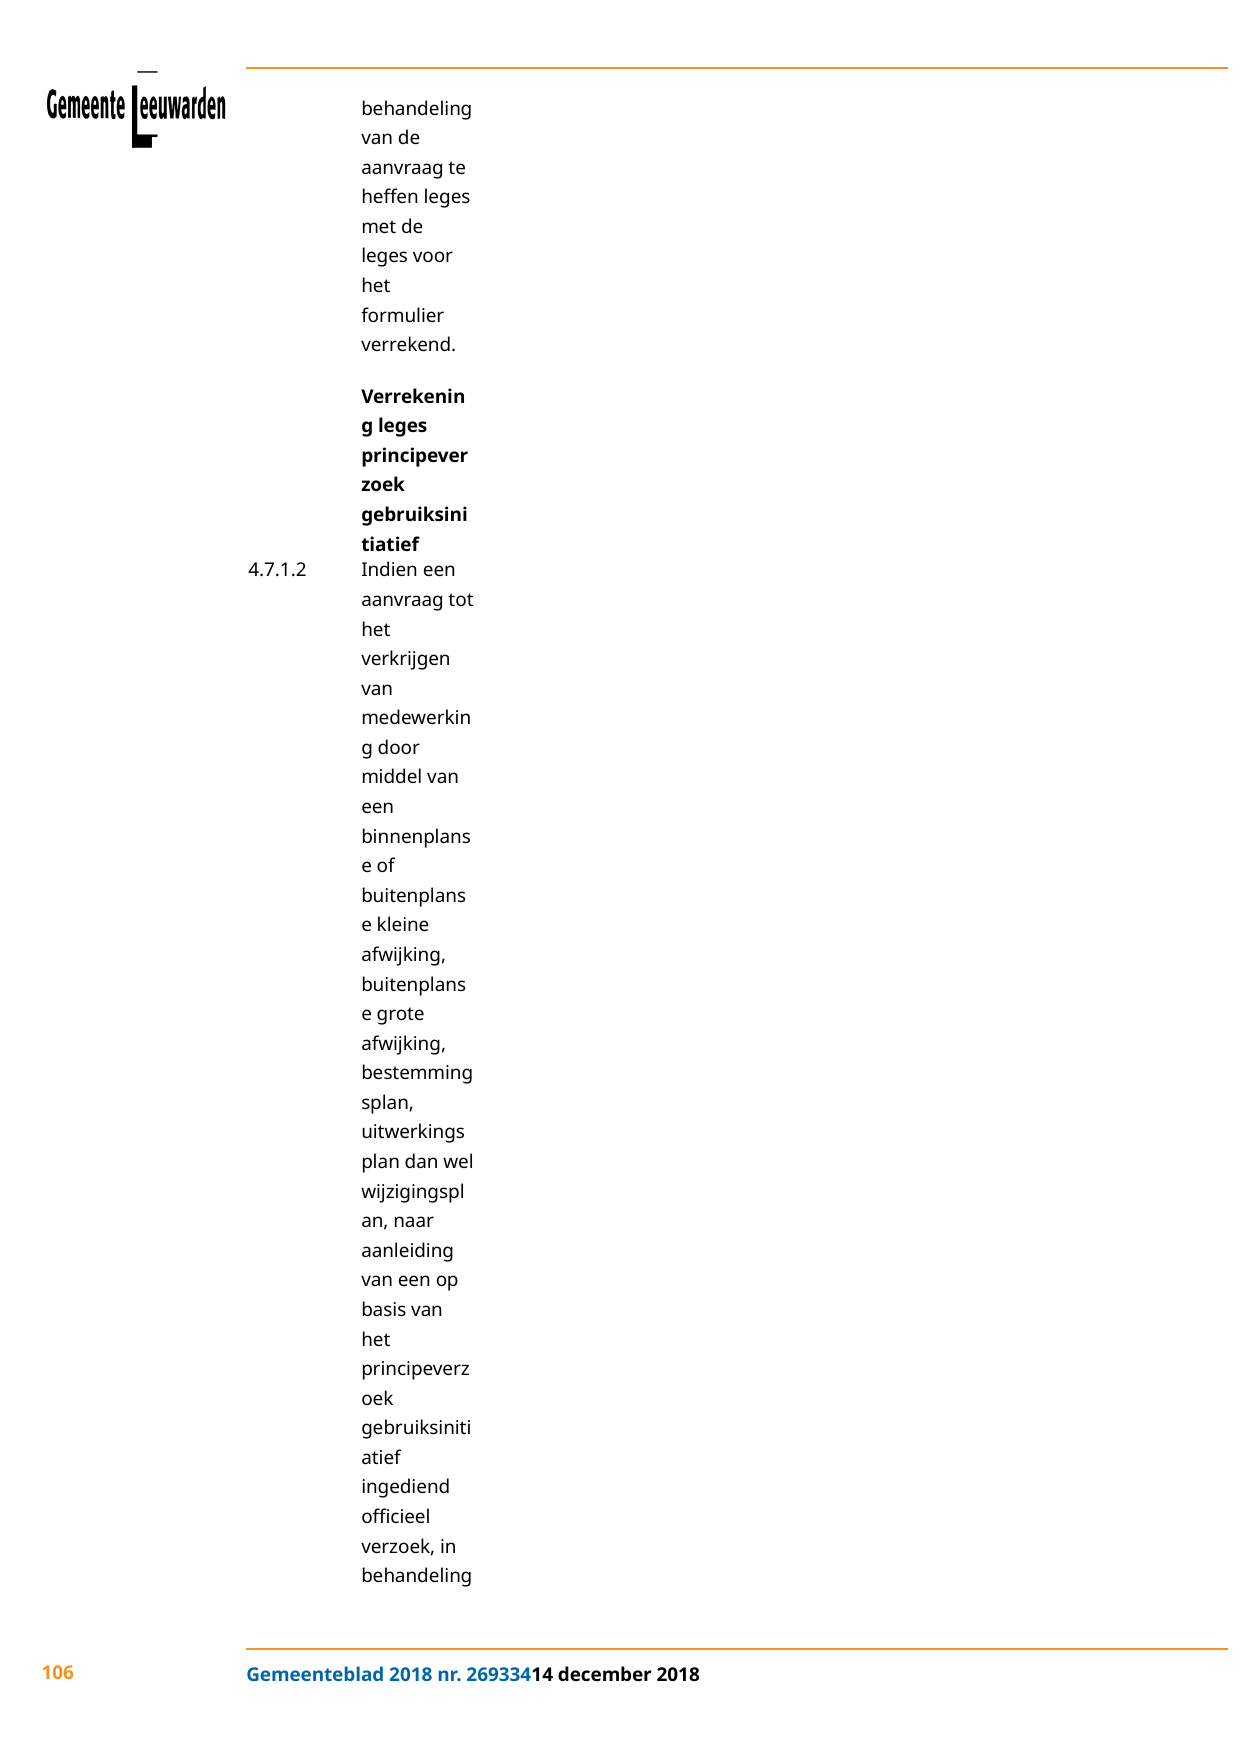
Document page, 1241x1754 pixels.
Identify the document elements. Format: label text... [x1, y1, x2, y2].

table_cell [248, 383, 361, 557]
table_cell [587, 383, 700, 557]
table_cell behandeling van de aanvraag te heffen leges met de leges voor het formulier verrekend. [361, 95, 474, 357]
table_cell [248, 95, 361, 357]
table_cell [474, 557, 587, 1588]
table_cell [361, 357, 474, 383]
table_cell Verrekening leges principeverzoek gebruiksinitiatief [361, 383, 474, 557]
table_cell [474, 95, 587, 357]
table_cell 4.7.1.2 [248, 557, 361, 1588]
table_cell [587, 557, 700, 1588]
table_cell [587, 95, 700, 357]
table_cell [587, 357, 700, 383]
table_cell [248, 357, 361, 383]
table_cell [474, 357, 587, 383]
table_cell Indien een aanvraag tot het verkrijgen van medewerking door middel van een binnenplanse of buitenplanse kleine afwijking, buitenplanse grote afwijking, bestemmingsplan, uitwerkingsplan dan wel wijzigingsplan, naar aanleiding van een op basis van het principeverzoek gebruiksinitiatief ingediend officieel verzoek, in behandeling [361, 557, 474, 1588]
table_cell [474, 383, 587, 557]
picture [41, 47, 231, 172]
